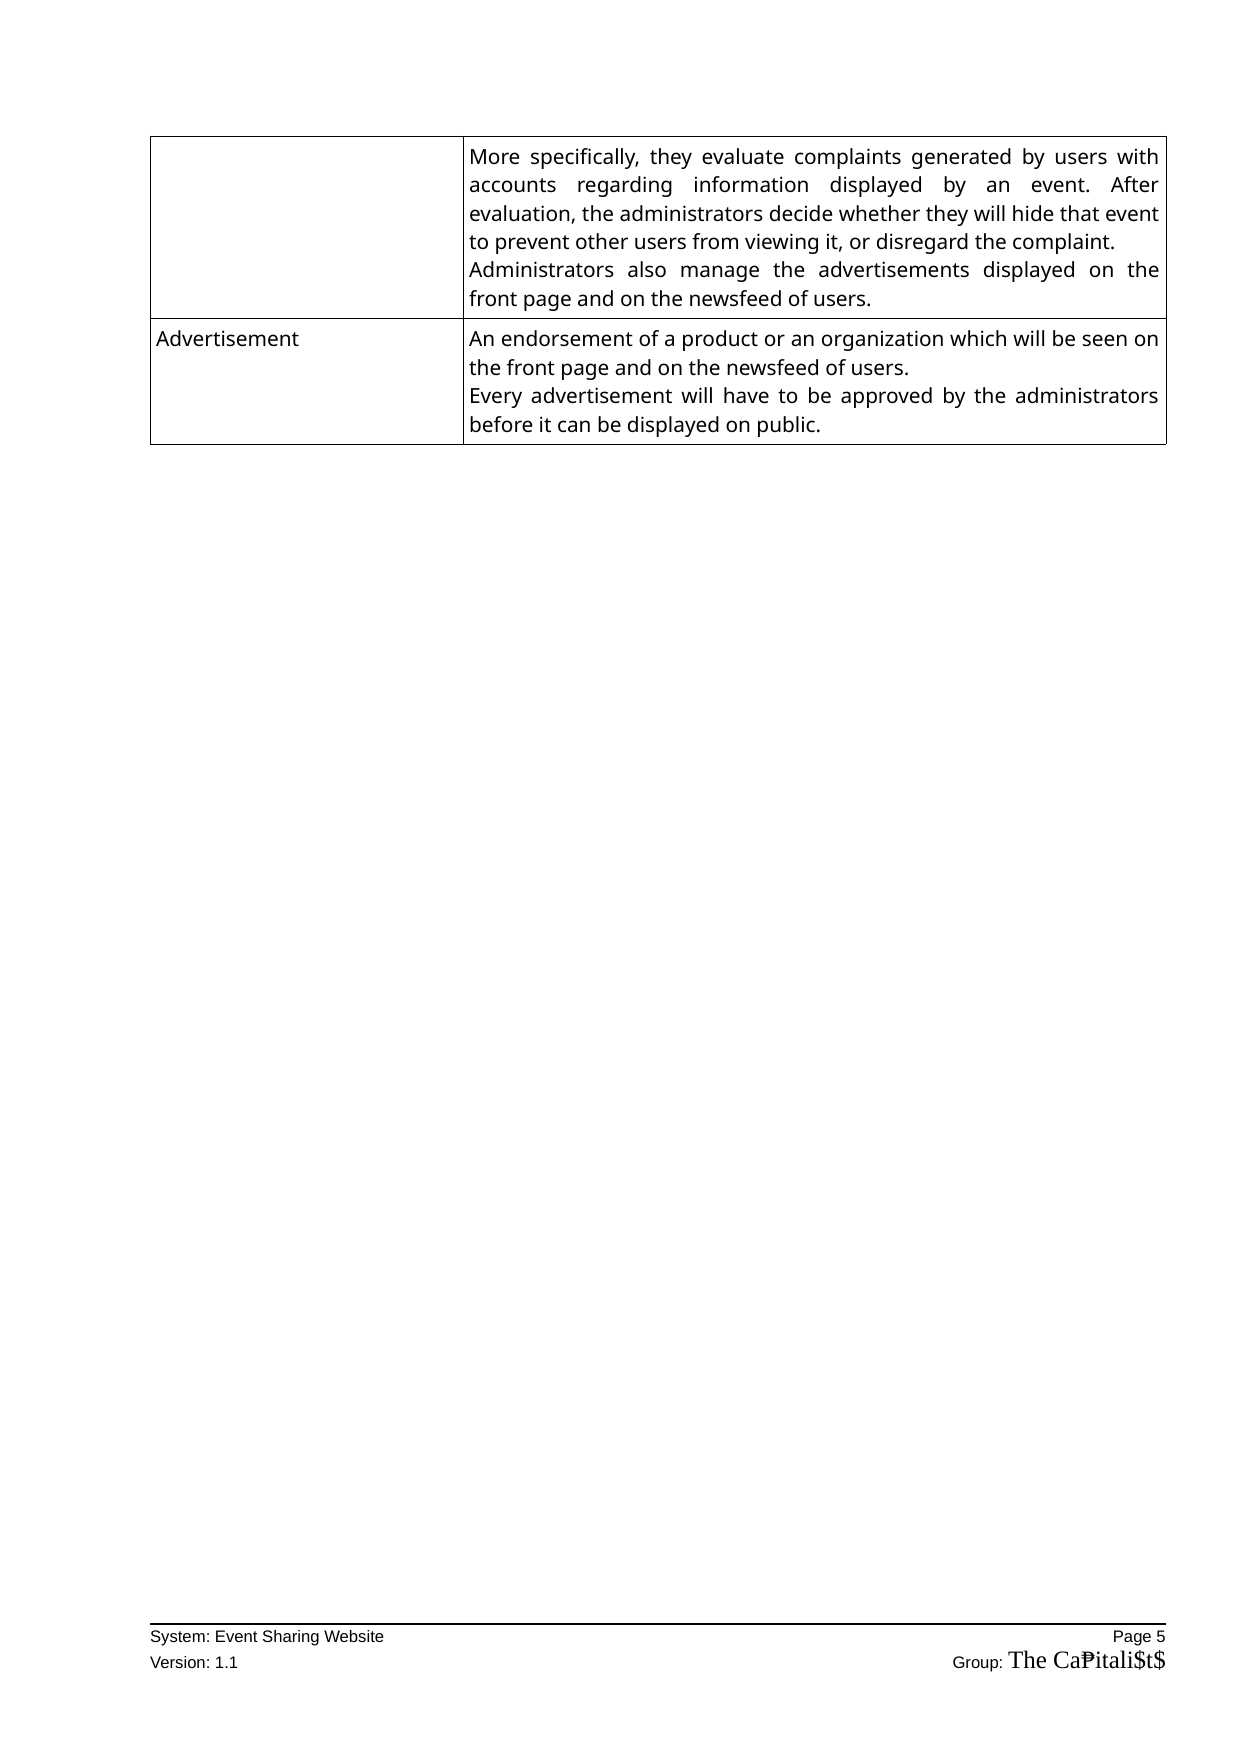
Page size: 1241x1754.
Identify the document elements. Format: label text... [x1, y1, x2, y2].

table_cell Advertisement [151, 319, 463, 444]
table_cell An endorsement of a product or an organization which will be seen on the front page and on the newsfeed of users. Every advertisement will have to be approved by the administrators before it can be displayed on public. [464, 319, 1166, 444]
table_cell [151, 137, 463, 318]
table_cell More specifically, they evaluate complaints generated by users with accounts regarding information displayed by an event. After evaluation, the administrators decide whether they will hide that event to prevent other users from viewing it, or disregard the complaint. Administrators also manage the advertisements displayed on the front page and on the newsfeed of users. [464, 137, 1166, 318]
